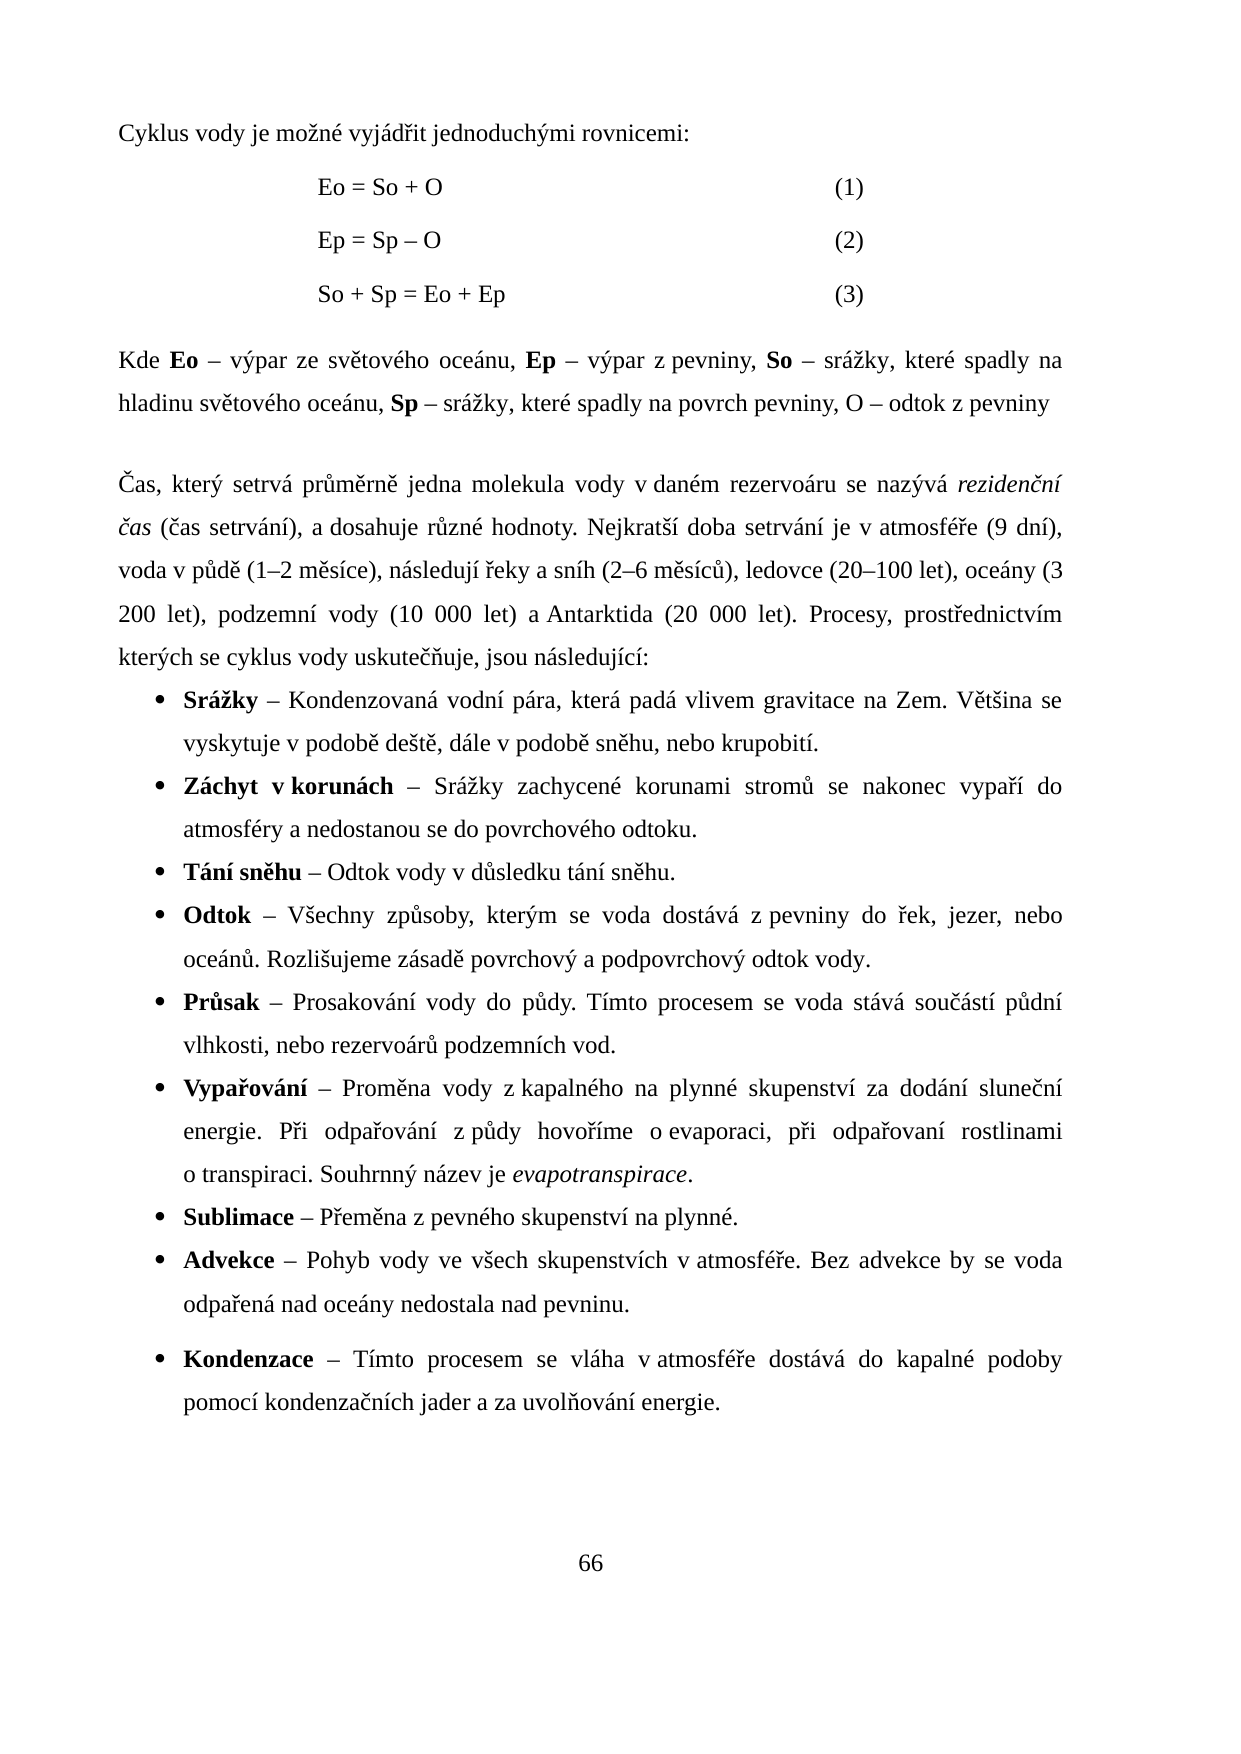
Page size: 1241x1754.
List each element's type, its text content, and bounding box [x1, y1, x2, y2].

list Kondenzace – Tímto procesem se vláha v atmosféře dostává do kapalné podoby pomocí kondenzačních jader a za uvolňování energie. [156, 1344, 1063, 1416]
text Ep = Sp – O (2) [118, 226, 1063, 254]
list Sublimace – Přeměna z pevného skupenství na plynné. [156, 1202, 1063, 1231]
list Průsak – Prosakování vody do půdy. Tímto procesem se voda stává součástí půdní vlhkosti, nebo rezervoárů podzemních vod. [156, 987, 1063, 1059]
text Eo = So + O (1) [118, 172, 1063, 201]
text Čas, který setrvá průměrně jedna molekula vody v daném rezervoáru se nazývá rezidenční čas (čas setrvání), a dosahuje různé hodnoty. Nejkratší doba setrvání je v atmosféře (9 dní), voda v půdě (1–2 měsíce), následují řeky a sníh (2–6 měsíců), ledovce (20–100 let), oceány (3 200 let), podzemní vody (10 000 let) a Antarktida (20 000 let). Procesy, prostřednictvím kterých se cyklus vody uskutečňuje, jsou následující: [118, 469, 1063, 671]
list Záchyt v korunách – Srážky zachycené korunami stromů se nakonec vypaří do atmosféry a nedostanou se do povrchového odtoku. [156, 771, 1063, 843]
list Srážky – Kondenzovaná vodní pára, která padá vlivem gravitace na Zem. Většina se vyskytuje v podobě deště, dále v podobě sněhu, nebo krupobití. [156, 685, 1063, 757]
text So + Sp = Eo + Ep (3) [118, 279, 1063, 308]
list Vypařování – Proměna vody z kapalného na plynné skupenství za dodání sluneční energie. Při odpařování z půdy hovoříme o evaporaci, při odpařovaní rostlinami o transpiraci. Souhrnný název je evapotranspirace. [156, 1073, 1063, 1188]
list Odtok – Všechny způsoby, kterým se voda dostává z pevniny do řek, jezer, nebo oceánů. Rozlišujeme zásadě povrchový a podpovrchový odtok vody. [156, 901, 1063, 972]
list Tání sněhu – Odtok vody v důsledku tání sněhu. [156, 857, 1063, 886]
text Cyklus vody je možné vyjádřit jednoduchými rovnicemi: [118, 118, 1063, 147]
list Advekce – Pohyb vody ve všech skupenstvích v atmosféře. Bez advekce by se voda odpařená nad oceány nedostala nad pevninu. [156, 1246, 1063, 1317]
text Kde Eo – výpar ze světového oceánu, Ep – výpar z pevniny, So – srážky, které spadly na hladinu světového oceánu, Sp – srážky, které spadly na povrch pevniny, O – odtok z pevniny [118, 345, 1063, 417]
